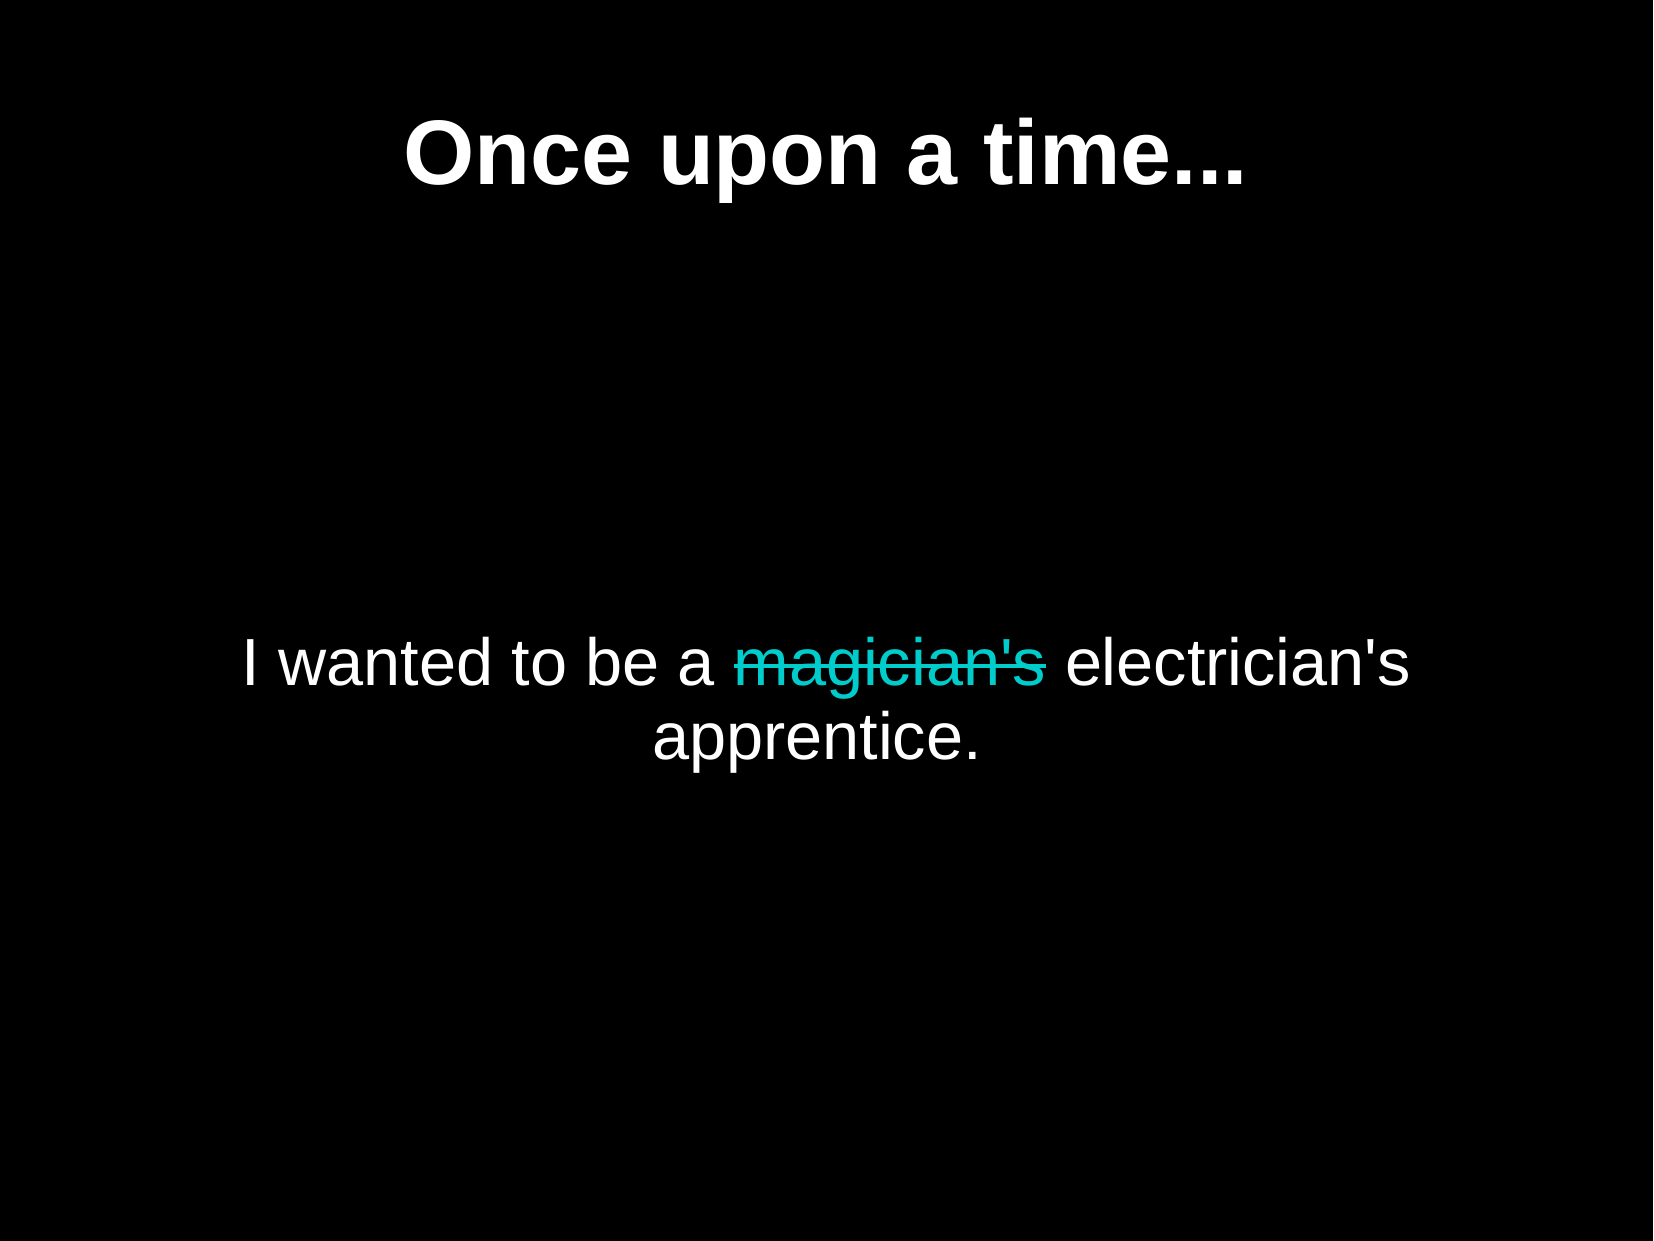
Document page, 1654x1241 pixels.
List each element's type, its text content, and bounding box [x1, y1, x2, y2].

title Once upon a time... [82, 49, 1571, 257]
subtitle I wanted to be a magician's electrician's apprentice. [82, 290, 1571, 1109]
